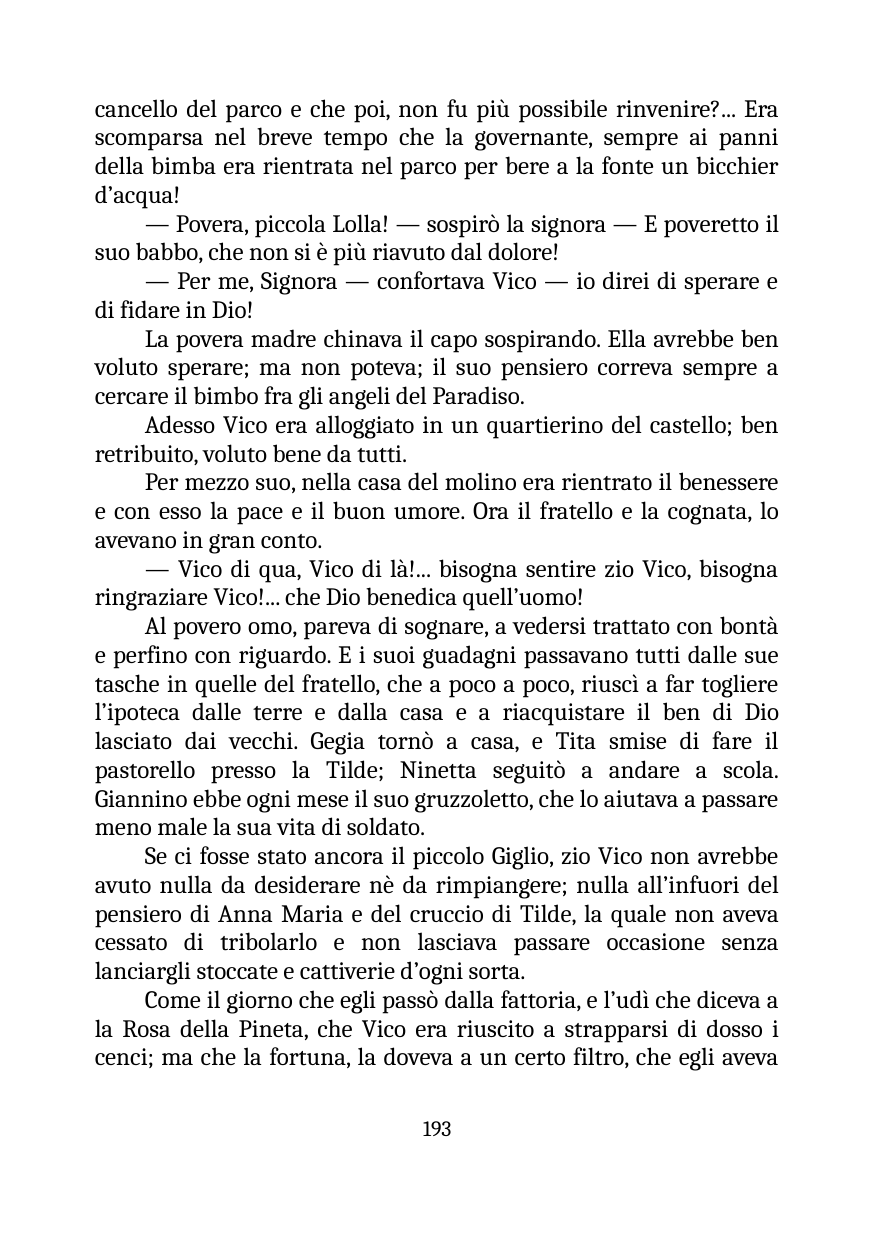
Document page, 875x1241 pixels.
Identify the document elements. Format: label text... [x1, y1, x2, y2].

text La povera madre chinava il capo sospirando. Ella avrebbe ben voluto sperare; ma non poteva; il suo pensiero correva sempre a cercare il bimbo fra gli angeli del Paradiso. [94, 324, 779, 411]
text Al povero omo, pareva di sognare, a vedersi trattato con bontà e perfino con riguardo. E i suoi guadagni passavano tutti dalle sue tasche in quelle del fratello, che a poco a poco, riuscì a far togliere l’ipoteca dalle terre e dalla casa e a riacquistare il ben di Dio lasciato dai vecchi. Gegia tornò a casa, e Tita smise di fare il pastorello presso la Tilde; Ninetta seguitò a andare a scola. Giannino ebbe ogni mese il suo gruzzoletto, che lo aiutava a passare meno male la sua vita di soldato. [94, 612, 779, 842]
text Adesso Vico era alloggiato in un quartierino del castello; ben retribuito, voluto bene da tutti. [94, 411, 779, 468]
text Come il giorno che egli passò dalla fattoria, e l’udì che diceva a la Rosa della Pineta, che Vico era riuscito a strapparsi di dosso i cenci; ma che la fortuna, la doveva a un certo filtro, che egli aveva [94, 986, 779, 1072]
text cancello del parco e che poi, non fu più possibile rinvenire?... Era scomparsa nel breve tempo che la governante, sempre ai panni della bimba era rientrata nel parco per bere a la fonte un bicchier d’acqua! [94, 94, 779, 209]
text Per mezzo suo, nella casa del molino era rientrato il benessere e con esso la pace e il buon umore. Ora il fratello e la cognata, lo avevano in gran conto. [94, 468, 779, 554]
text — Vico di qua, Vico di là!... bisogna sentire zio Vico, bisogna ringraziare Vico!... che Dio benedica quell’uomo! [94, 554, 779, 612]
text — Povera, piccola Lolla! — sospirò la signora — E poveretto il suo babbo, che non si è più riavuto dal dolore! [94, 209, 779, 267]
text Se ci fosse stato ancora il piccolo Giglio, zio Vico non avrebbe avuto nulla da desiderare nè da rimpiangere; nulla all’infuori del pensiero di Anna Maria e del cruccio di Tilde, la quale non aveva cessato di tribolarlo e non lasciava passare occasione senza lanciargli stoccate e cattiverie d’ogni sorta. [94, 842, 779, 986]
text — Per me, Signora — confortava Vico — io direi di sperare e di fidare in Dio! [94, 267, 779, 324]
